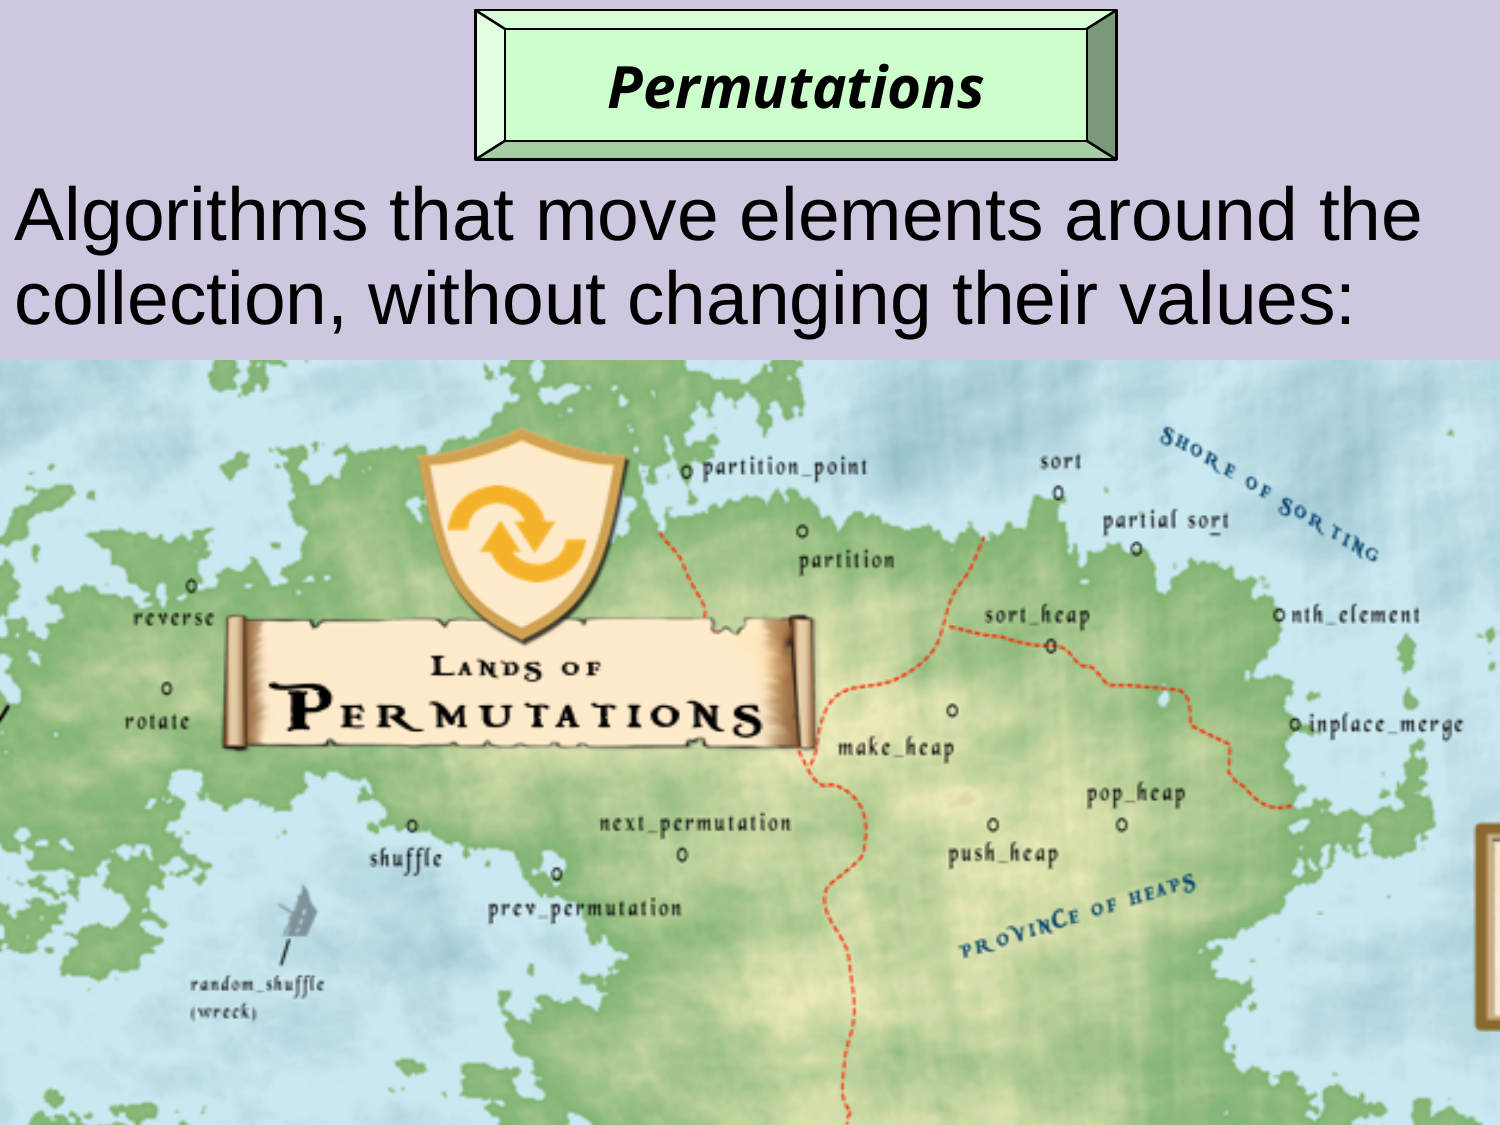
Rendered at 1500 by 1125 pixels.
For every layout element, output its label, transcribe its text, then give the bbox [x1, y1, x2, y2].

text_box Permutations [527, 35, 1066, 136]
picture [0, 432, 1500, 1125]
text_box Algorithms that move elements around the collection, without changing their values: [0, 164, 1500, 432]
picture [474, 9, 1126, 164]
